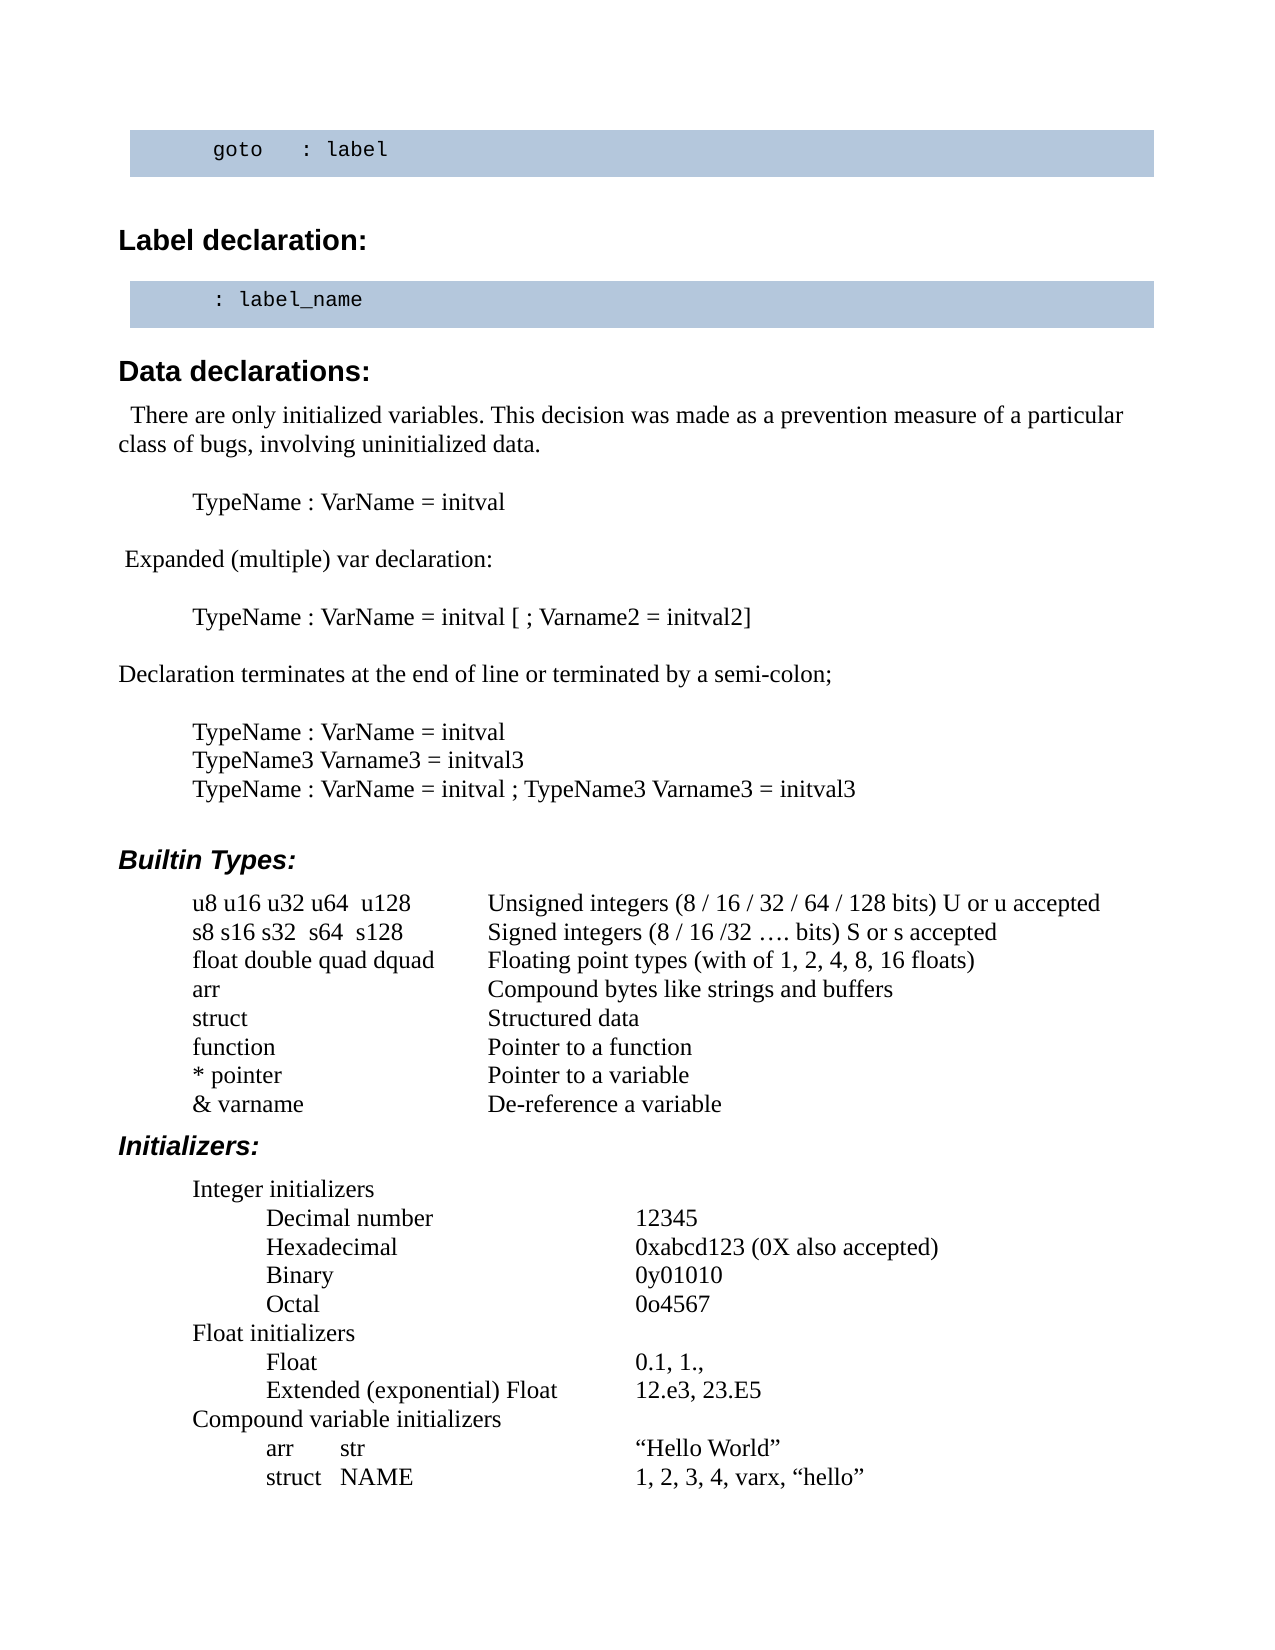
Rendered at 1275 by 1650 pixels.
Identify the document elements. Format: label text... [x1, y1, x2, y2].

text * pointer Pointer to a variable [118, 1060, 1157, 1089]
text Extended (exponential) Float 12.e3, 23.E5 [118, 1375, 1157, 1404]
subtitle Data declarations: [118, 354, 1157, 388]
text & varname De-reference a variable [118, 1089, 1157, 1118]
subtitle Initializers: [118, 1130, 1157, 1162]
text arr str “Hello World” [118, 1433, 1157, 1462]
text Binary 0y01010 [118, 1260, 1157, 1289]
text Float 0.1, 1., [118, 1347, 1157, 1375]
text Integer initializers [118, 1174, 1157, 1203]
subtitle Label declaration: [118, 223, 1157, 256]
text Decimal number 12345 [118, 1203, 1157, 1232]
text goto : label [139, 139, 1146, 162]
text TypeName : VarName = initval [ ; Varname2 = initval2] [118, 602, 1157, 630]
text Float initializers [118, 1318, 1157, 1347]
subtitle Builtin Types: [118, 844, 1157, 875]
text struct Structured data [118, 1003, 1157, 1032]
text TypeName : VarName = initval [118, 717, 1157, 745]
text Hexadecimal 0xabcd123 (0X also accepted) [118, 1232, 1157, 1260]
text Compound variable initializers [118, 1404, 1157, 1433]
text TypeName3 Varname3 = initval3 [118, 745, 1157, 774]
text There are only initialized variables. This decision was made as a prevention measure of a particular class of bugs, involving uninitialized data. [118, 400, 1157, 458]
text function Pointer to a function [118, 1032, 1157, 1060]
text float double quad dquad Floating point types (with of 1, 2, 4, 8, 16 floats) [118, 945, 1157, 974]
text TypeName : VarName = initval [118, 487, 1157, 515]
text : label_name [139, 289, 1146, 313]
text Declaration terminates at the end of line or terminated by a semi-colon; [118, 659, 1157, 688]
text Expanded (multiple) var declaration: [118, 544, 1157, 573]
text arr Compound bytes like strings and buffers [118, 974, 1157, 1003]
text u8 u16 u32 u64 u128 Unsigned integers (8 / 16 / 32 / 64 / 128 bits) U or u accepted [118, 888, 1157, 917]
text struct NAME 1, 2, 3, 4, varx, “hello” [118, 1462, 1157, 1490]
text TypeName : VarName = initval ; TypeName3 Varname3 = initval3 [118, 774, 1157, 803]
text Octal 0o4567 [118, 1289, 1157, 1318]
text s8 s16 s32 s64 s128 Signed integers (8 / 16 /32 …. bits) S or s accepted [118, 917, 1157, 945]
